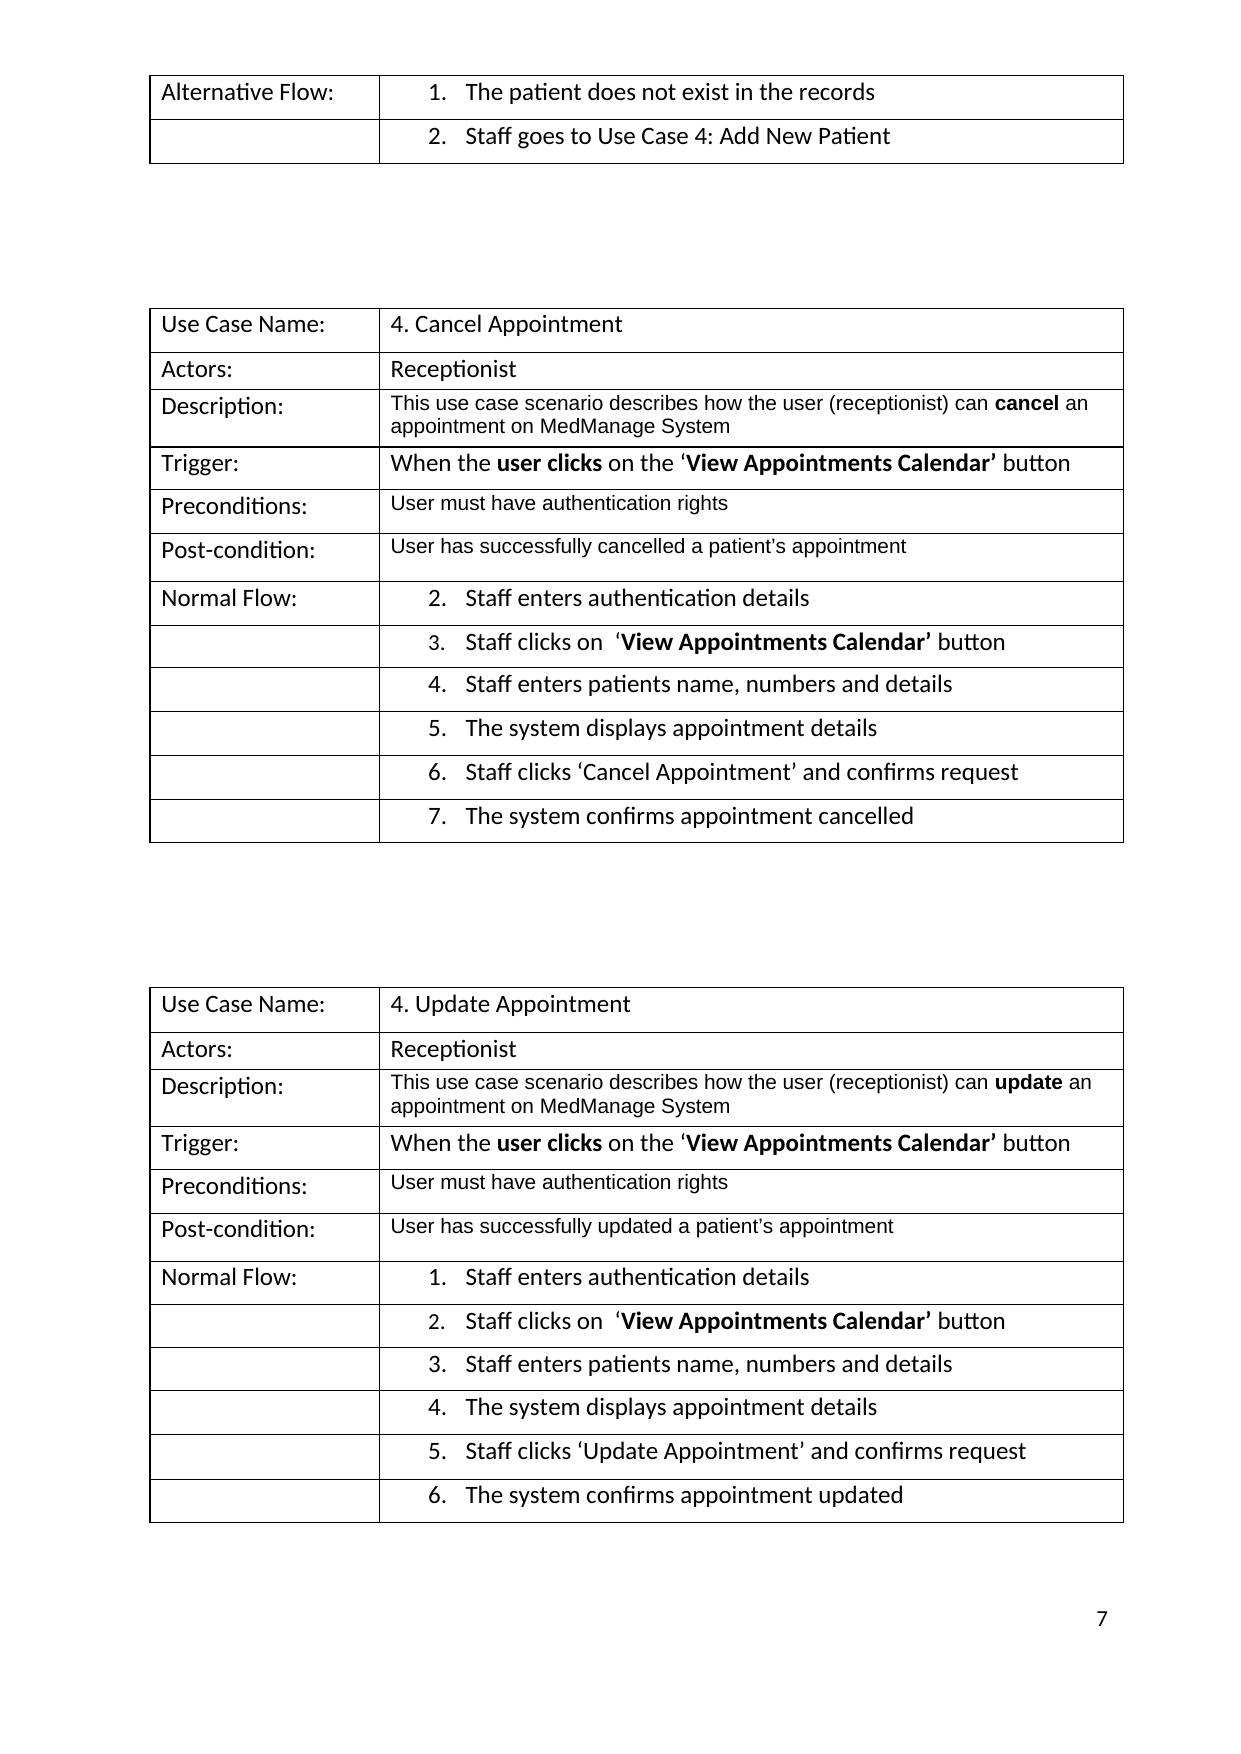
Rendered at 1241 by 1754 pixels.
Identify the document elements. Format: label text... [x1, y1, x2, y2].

table_cell Normal Flow: [151, 1262, 379, 1304]
table_cell [151, 1480, 379, 1522]
table_cell Receptionist [380, 1033, 1123, 1069]
table_cell User must have authentication rights [380, 1170, 1123, 1212]
table_cell Post-condition: [151, 534, 379, 581]
table_cell When the user clicks on the ‘View Appointments Calendar’ button [380, 1127, 1123, 1169]
table_cell Staff clicks ‘Update Appointment’ and confirms request [380, 1435, 1123, 1478]
table_cell Staff enters patients name, numbers and details [380, 668, 1123, 711]
table_cell [151, 1391, 379, 1434]
table_cell The system confirms appointment updated [380, 1480, 1123, 1522]
table_cell Actors: [151, 353, 379, 389]
table_cell Trigger: [151, 448, 379, 489]
table_header Use Case Name: [151, 988, 379, 1032]
table_header 4. Update Appointment [380, 988, 1123, 1032]
table_cell Actors: [151, 1033, 379, 1069]
table_cell Description: [151, 1070, 379, 1126]
table_cell The system displays appointment details [380, 712, 1123, 755]
table_cell Staff enters authentication details [380, 582, 1123, 624]
table_cell [151, 668, 379, 711]
table_cell Preconditions: [151, 490, 379, 533]
table_cell Staff clicks on ‘View Appointments Calendar’ button [380, 1305, 1123, 1347]
table_cell [151, 120, 379, 162]
table_cell User has successfully cancelled a patient’s appointment [380, 534, 1123, 581]
table_cell Staff enters patients name, numbers and details [380, 1348, 1123, 1390]
table_cell Staff goes to Use Case 4: Add New Patient [380, 120, 1123, 162]
table_cell The system confirms appointment cancelled [380, 800, 1123, 842]
table_cell This use case scenario describes how the user (receptionist) can cancel an appointment on MedManage System [380, 390, 1123, 446]
table_cell [151, 1305, 379, 1347]
table_cell [151, 712, 379, 755]
table_cell User has successfully updated a patient’s appointment [380, 1214, 1123, 1261]
table_cell User must have authentication rights [380, 490, 1123, 533]
table_cell [151, 1435, 379, 1478]
table_header Use Case Name: [151, 309, 379, 352]
table_header 4. Cancel Appointment [380, 309, 1123, 352]
table_cell [151, 626, 379, 667]
table_cell Staff clicks on ‘View Appointments Calendar’ button [380, 626, 1123, 667]
table_cell Normal Flow: [151, 582, 379, 624]
table_cell This use case scenario describes how the user (receptionist) can update an appointment on MedManage System [380, 1070, 1123, 1126]
table_cell When the user clicks on the ‘View Appointments Calendar’ button [380, 448, 1123, 489]
table_cell Receptionist [380, 353, 1123, 389]
table_cell The system displays appointment details [380, 1391, 1123, 1434]
table_cell Post-condition: [151, 1214, 379, 1261]
table_cell [151, 800, 379, 842]
table_cell Preconditions: [151, 1170, 379, 1212]
table_cell [151, 1348, 379, 1390]
table_cell Trigger: [151, 1127, 379, 1169]
table_cell Description: [151, 390, 379, 446]
table_cell Alternative Flow: [151, 76, 379, 119]
table_cell The patient does not exist in the records [380, 76, 1123, 119]
table_cell Staff enters authentication details [380, 1262, 1123, 1304]
table_cell Staff clicks ‘Cancel Appointment’ and confirms request [380, 756, 1123, 799]
table_cell [151, 756, 379, 799]
